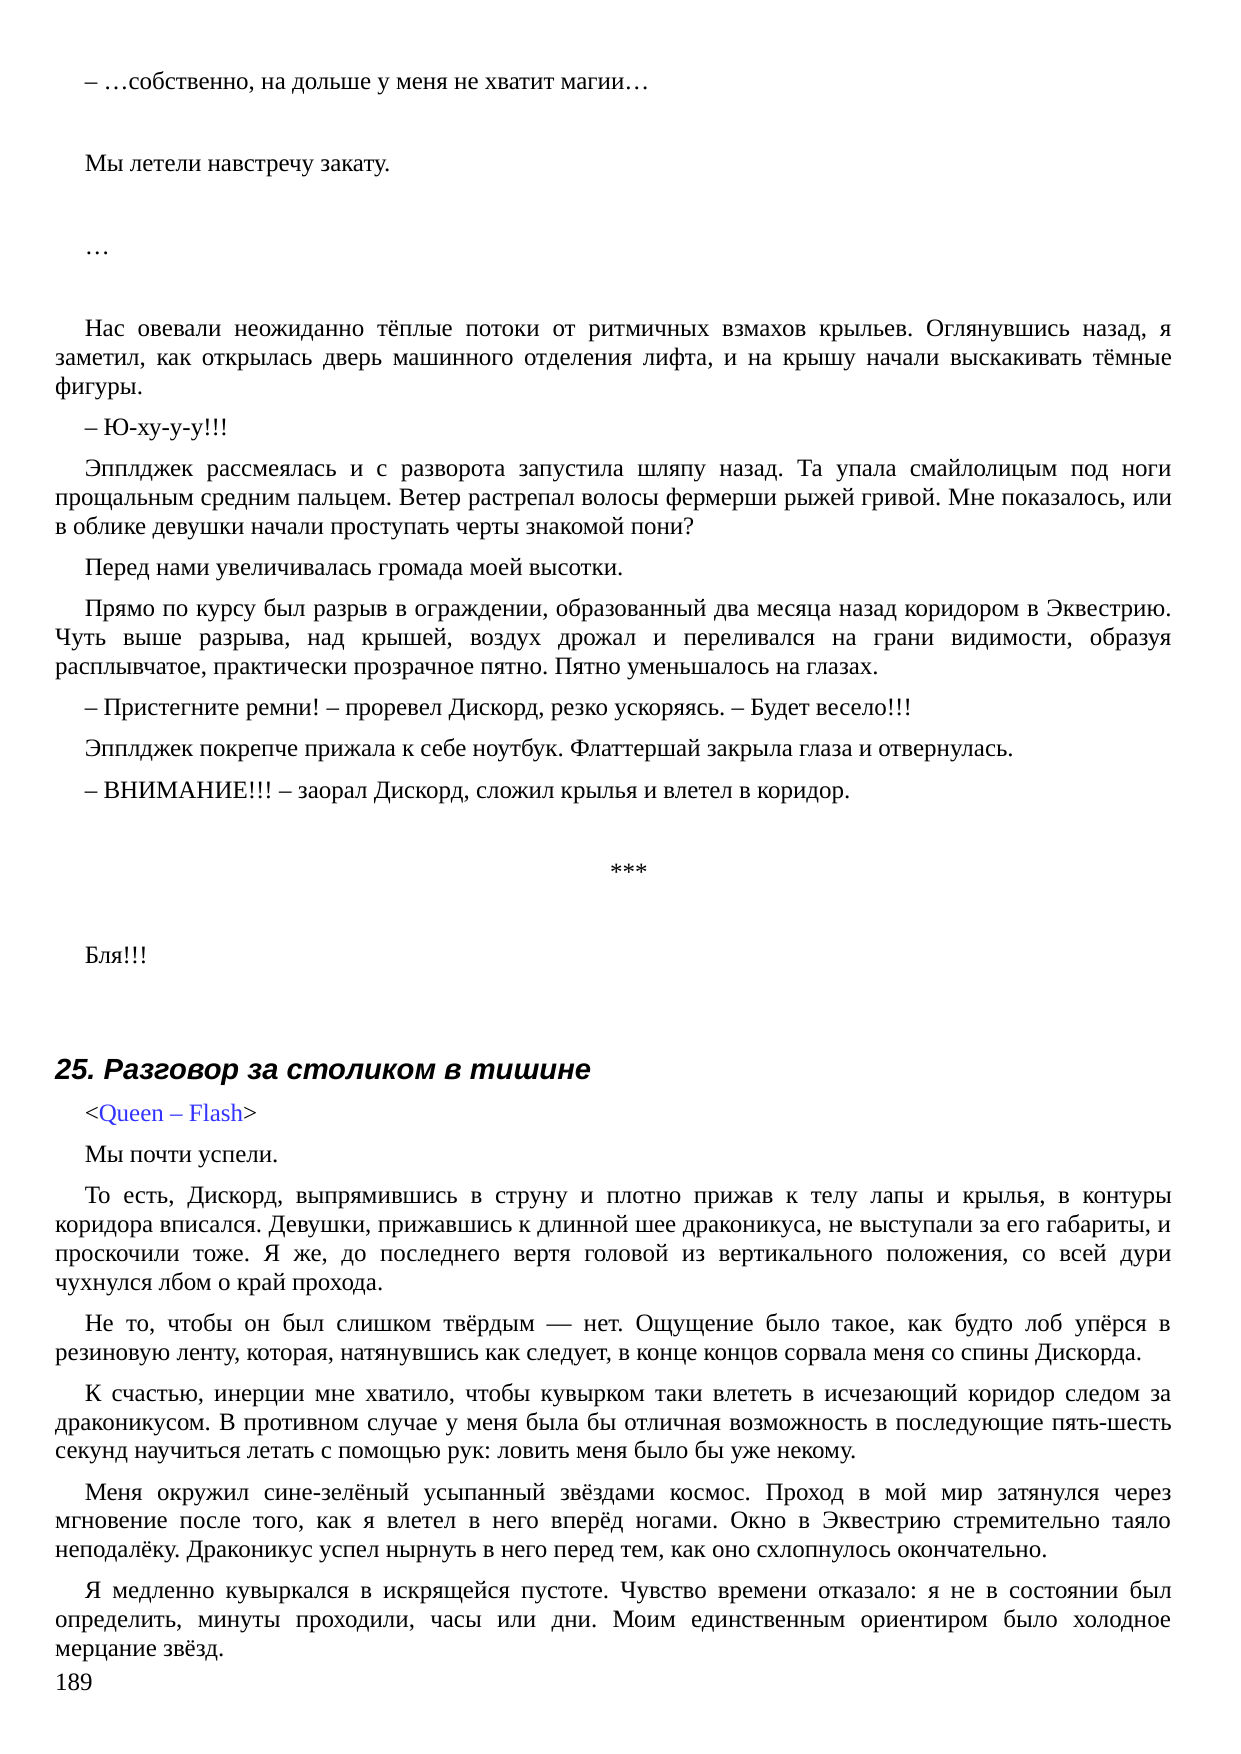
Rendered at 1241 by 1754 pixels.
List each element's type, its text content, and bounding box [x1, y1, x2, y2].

text – …собственно, на дольше у меня не хватит магии… [55, 66, 1173, 95]
text Не то, чтобы он был слишком твёрдым — нет. Ощущение было такое, как будто лоб упёрся в резиновую ленту, которая, натянувшись как следует, в конце концов сорвала меня со спины Дискорда. [55, 1308, 1173, 1366]
text – ВНИМАНИЕ!!! – заорал Дискорд, сложил крылья и влетел в коридор. [55, 775, 1173, 803]
text <Queen – Flash> [55, 1098, 1173, 1127]
text Эпплджек покрепче прижала к себе ноутбук. Флаттершай закрыла глаза и отвернулась. [55, 733, 1173, 762]
text – Пристегните ремни! – проревел Дискорд, резко ускоряясь. – Будет весело!!! [55, 692, 1173, 721]
text К счастью, инерции мне хватило, чтобы кувырком таки влететь в исчезающий коридор следом за драконикусом. В противном случае у меня была бы отличная возможность в последующие пять-шесть секунд научиться летать с помощью рук: ловить меня было бы уже некому. [55, 1378, 1173, 1464]
text Я медленно кувыркался в искрящейся пустоте. Чувство времени отказало: я не в состоянии был определить, минуты проходили, часы или дни. Моим единственным ориентиром было холодное мерцание звёзд. [55, 1576, 1173, 1662]
text Перед нами увеличивалась громада моей высотки. [55, 552, 1173, 581]
text – Ю-ху-у-у!!! [55, 412, 1173, 441]
text Меня окружил сине-зелёный усыпанный звёздами космос. Проход в мой мир затянулся через мгновение после того, как я влетел в него вперёд ногами. Окно в Эквестрию стремительно таяло неподалёку. Драконикус успел нырнуть в него перед тем, как оно схлопнулось окончательно. [55, 1477, 1173, 1563]
text Мы почти успели. [55, 1139, 1173, 1168]
text Эпплджек рассмеялась и с разворота запустила шляпу назад. Та упала смайлолицым под ноги прощальным средним пальцем. Ветер растрепал волосы фермерши рыжей гривой. Мне показалось, или в облике девушки начали проступать черты знакомой пони? [55, 453, 1173, 540]
text … [55, 231, 1173, 260]
text Бля!!! [55, 940, 1173, 968]
text То есть, Дискорд, выпрямившись в струну и плотно прижав к телу лапы и крылья, в контуры коридора вписался. Девушки, прижавшись к длинной шее драконикуса, не выступали за его габариты, и проскочили тоже. Я же, до последнего вертя головой из вертикального положения, со всей дури чухнулся лбом о край прохода. [55, 1181, 1173, 1296]
text *** [55, 857, 1173, 886]
subtitle 25. Разговор за столиком в тишине [55, 1052, 1173, 1086]
text Нас овевали неожиданно тёплые потоки от ритмичных взмахов крыльев. Оглянувшись назад, я заметил, как открылась дверь машинного отделения лифта, и на крышу начали выскакивать тёмные фигуры. [55, 313, 1173, 400]
text Мы летели навстречу закату. [55, 148, 1173, 177]
text Прямо по курсу был разрыв в ограждении, образованный два месяца назад коридором в Эквестрию. Чуть выше разрыва, над крышей, воздух дрожал и переливался на грани видимости, образуя расплывчатое, практически прозрачное пятно. Пятно уменьшалось на глазах. [55, 593, 1173, 680]
